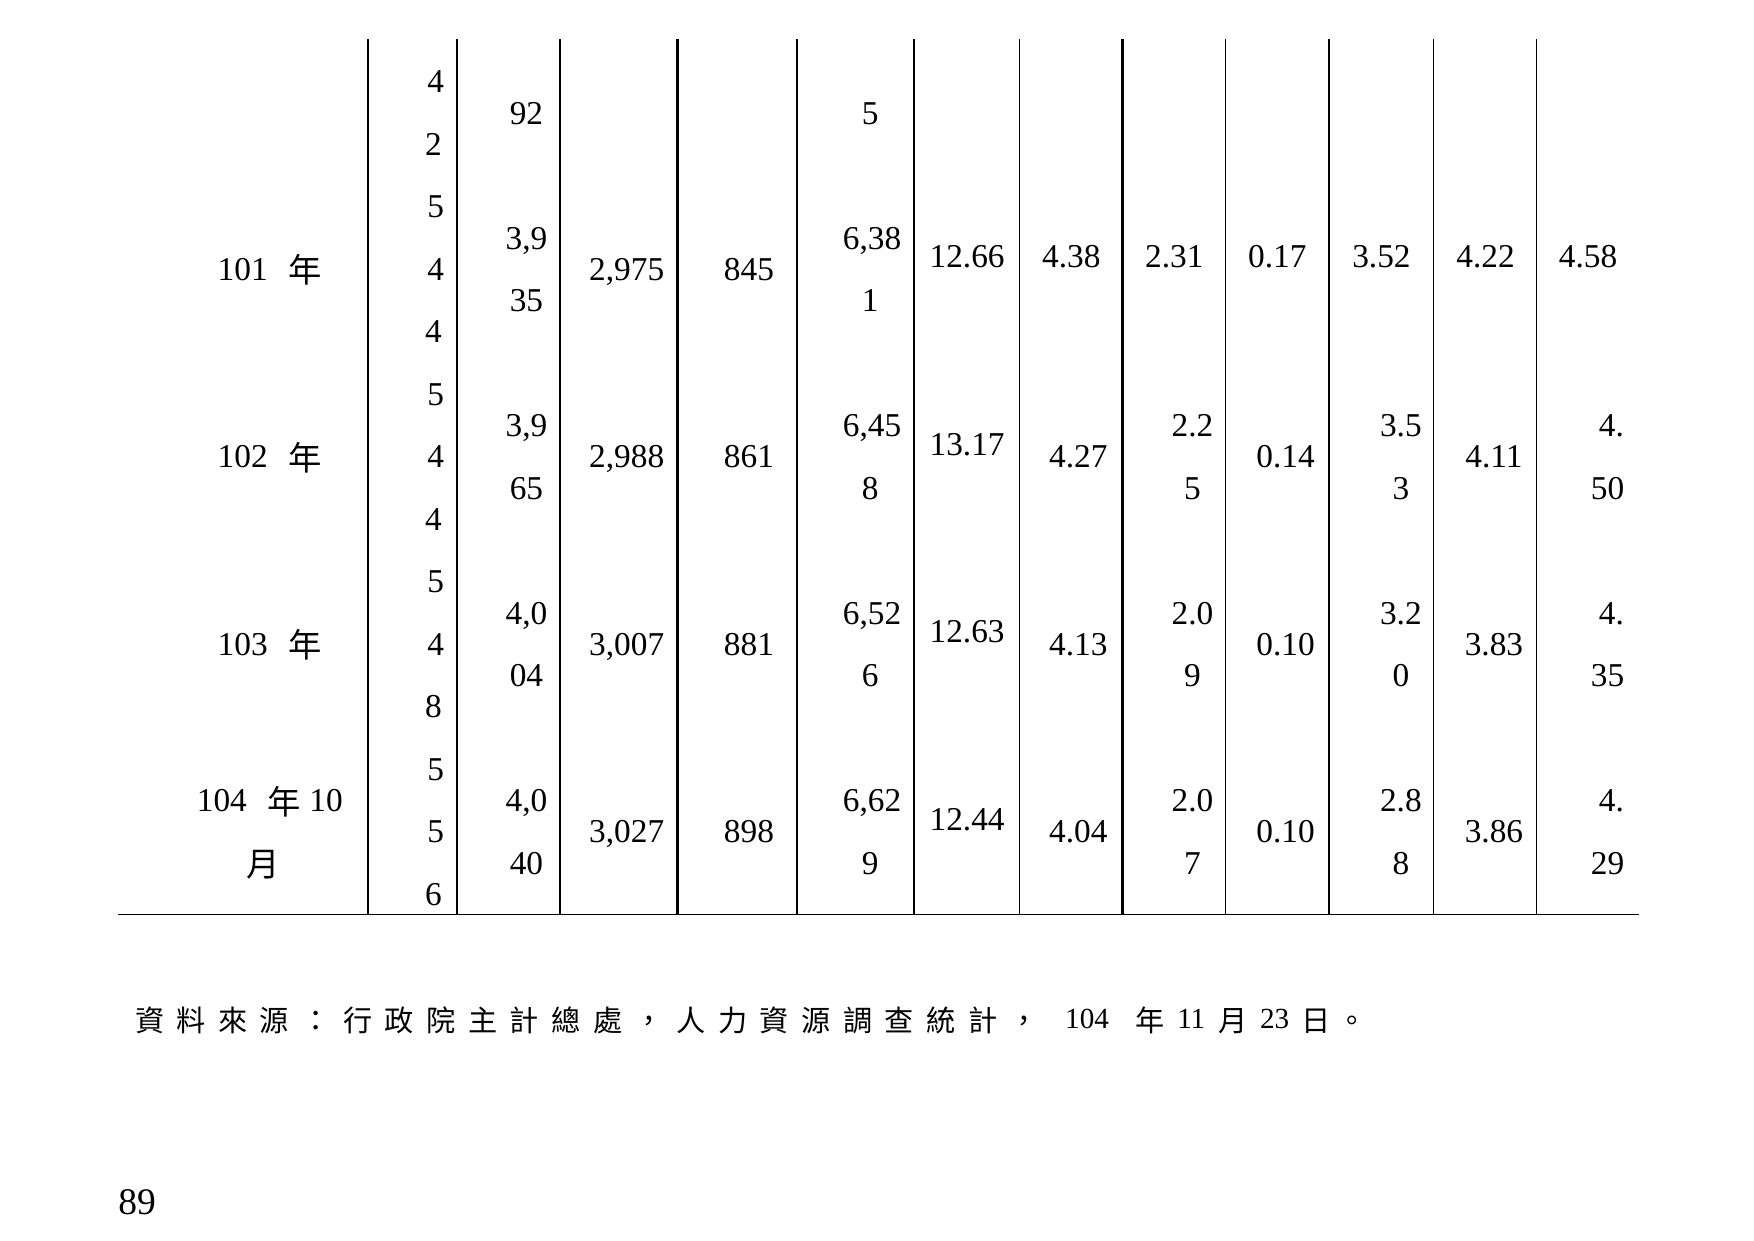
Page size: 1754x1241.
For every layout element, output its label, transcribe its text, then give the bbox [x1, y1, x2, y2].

table_cell 6,629 [798, 727, 913, 914]
table_cell 4,040 [458, 727, 559, 914]
table_cell [561, 39, 676, 164]
table_cell 544 [369, 352, 456, 539]
table_cell 3,965 [458, 352, 559, 539]
table_cell 0.10 [1226, 727, 1328, 914]
table_cell 6,526 [798, 539, 913, 727]
table_cell [679, 39, 796, 164]
table_cell 3.20 [1330, 539, 1433, 727]
table_cell 2.31 [1124, 164, 1225, 352]
table_cell 13.17 [915, 352, 1019, 539]
table_cell [915, 39, 1019, 164]
table_cell 2,975 [561, 164, 676, 352]
table_cell 845 [679, 164, 796, 352]
table_cell 544 [369, 164, 456, 352]
table_cell 3.86 [1434, 727, 1536, 914]
table_cell 3.52 [1330, 164, 1433, 352]
table_cell [1226, 39, 1328, 164]
table_cell 12.63 [915, 539, 1019, 727]
table_cell 42 [369, 39, 456, 164]
table_cell 4.50 [1537, 352, 1639, 539]
table_cell 4.29 [1537, 727, 1639, 914]
table_cell 5 [798, 39, 913, 164]
table_cell 4.22 [1434, 164, 1536, 352]
table_cell 3,027 [561, 727, 676, 914]
table_cell [1020, 39, 1121, 164]
table_cell 548 [369, 539, 456, 727]
table_cell 0.17 [1226, 164, 1328, 352]
table_cell 3,935 [458, 164, 559, 352]
table_cell 4.04 [1020, 727, 1121, 914]
table_cell 12.44 [915, 727, 1019, 914]
table_cell 881 [679, 539, 796, 727]
table_cell [1330, 39, 1433, 164]
table_cell 4.58 [1537, 164, 1639, 352]
table_cell 0.10 [1226, 539, 1328, 727]
table_cell 104年10月 [118, 727, 367, 914]
table_cell [1124, 39, 1225, 164]
table_cell 2.88 [1330, 727, 1433, 914]
table_cell 4.38 [1020, 164, 1121, 352]
table_cell 101年 [118, 164, 367, 352]
table_cell 556 [369, 727, 456, 914]
table_cell 103年 [118, 539, 367, 727]
table_cell [1537, 39, 1639, 164]
table_cell 0.14 [1226, 352, 1328, 539]
table_cell 4.27 [1020, 352, 1121, 539]
table_cell 861 [679, 352, 796, 539]
table_cell 2.07 [1124, 727, 1225, 914]
table_cell [118, 39, 367, 164]
table_cell 2,988 [561, 352, 676, 539]
table_cell 3.53 [1330, 352, 1433, 539]
text 資料來源：行政院主計總處，人力資源調查統計，104年11月23日。 [128, 977, 1628, 1039]
table_cell 6,458 [798, 352, 913, 539]
table_cell 4.11 [1434, 352, 1536, 539]
table_cell 2.25 [1124, 352, 1225, 539]
table_cell [1434, 39, 1536, 164]
table_cell 2.09 [1124, 539, 1225, 727]
table_cell 4,004 [458, 539, 559, 727]
table_cell 12.66 [915, 164, 1019, 352]
table_cell 4.13 [1020, 539, 1121, 727]
table_cell 3,007 [561, 539, 676, 727]
table_cell 6,381 [798, 164, 913, 352]
table_cell 3.83 [1434, 539, 1536, 727]
table_cell 92 [458, 39, 559, 164]
table_cell 102年 [118, 352, 367, 539]
table_cell 4.35 [1537, 539, 1639, 727]
table_cell 898 [679, 727, 796, 914]
